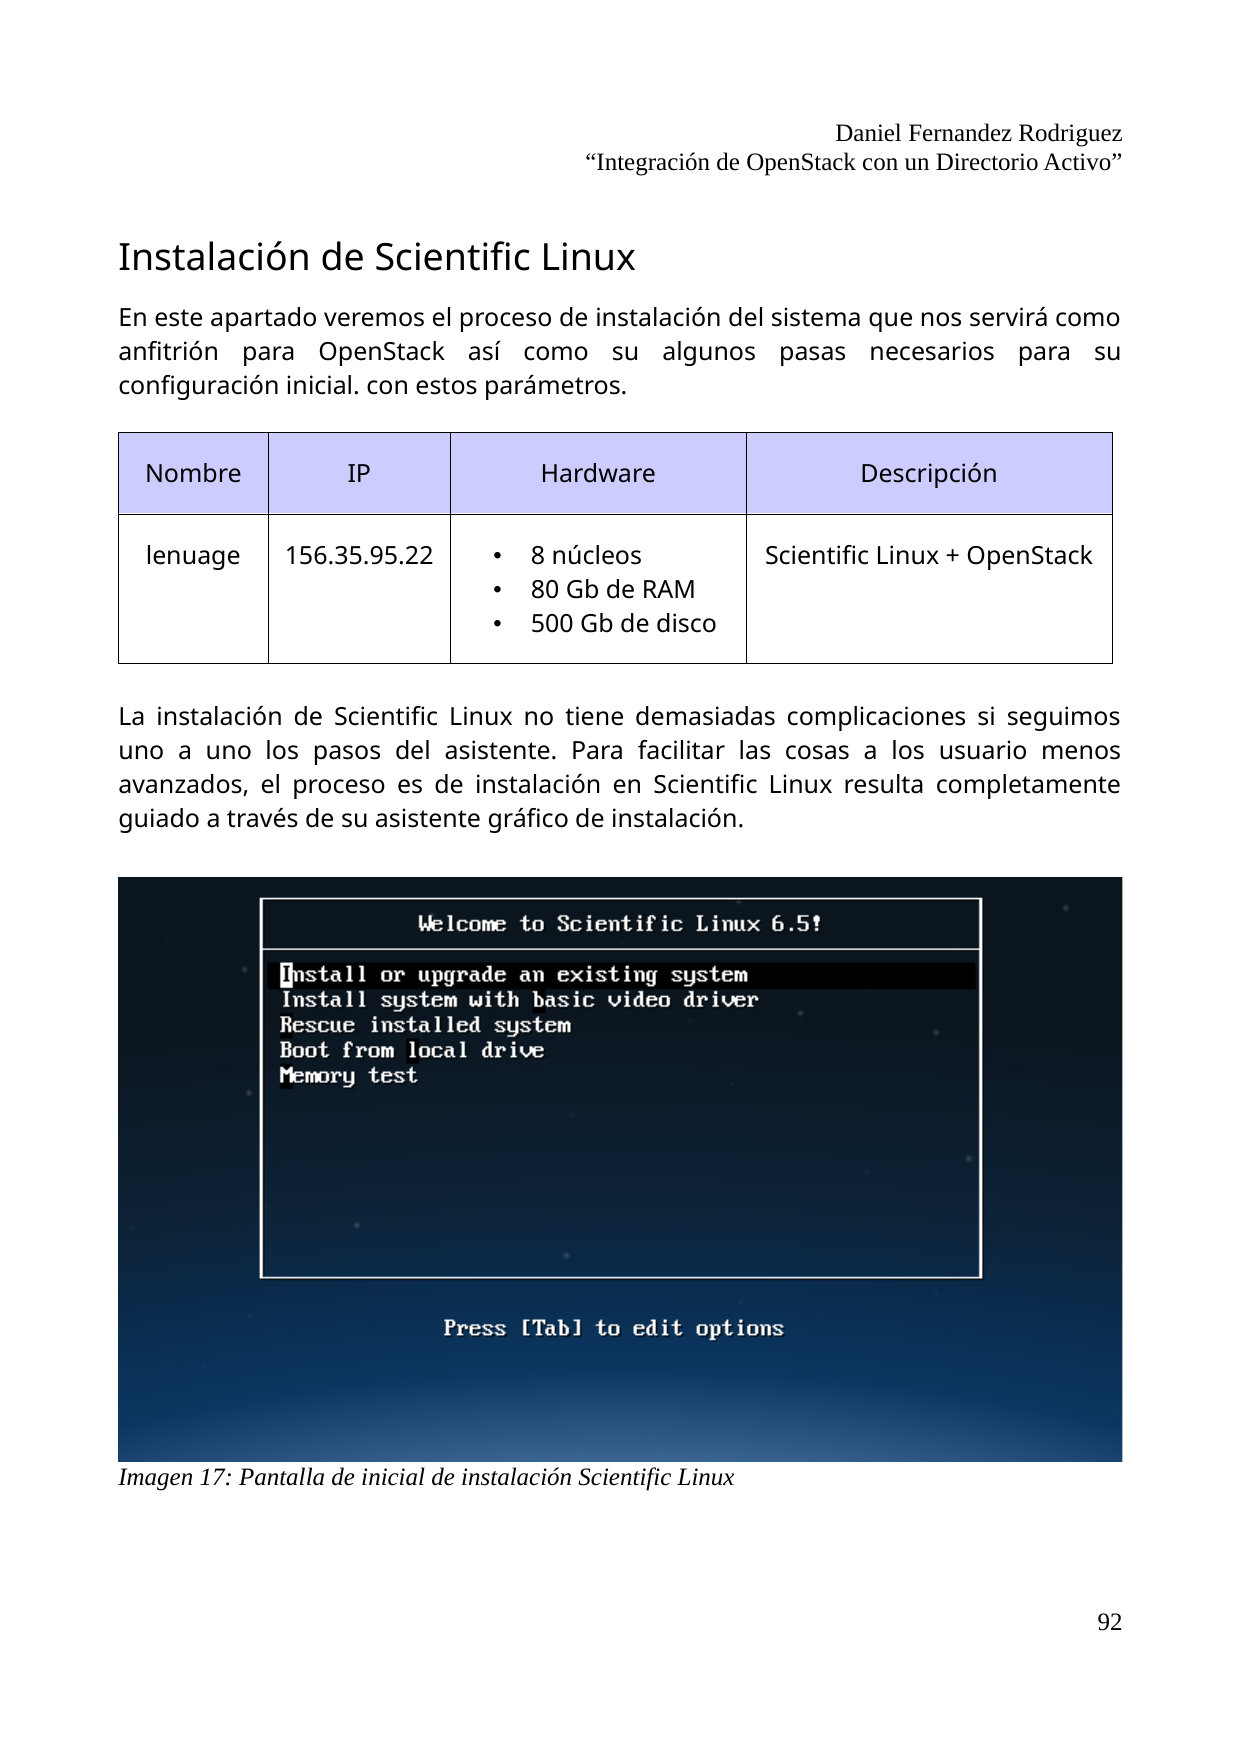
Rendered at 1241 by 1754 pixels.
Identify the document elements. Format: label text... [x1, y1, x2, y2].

table_header Descripción [747, 433, 1112, 513]
text Imagen 17: Pantalla de inicial de instalación Scientific Linux [118, 1462, 1122, 1491]
table_header IP [269, 433, 450, 513]
table_cell 156.35.95.22 [269, 515, 450, 663]
subtitle Instalación de Scientific Linux [118, 230, 1122, 281]
table_cell Scientific Linux + OpenStack [747, 515, 1112, 663]
picture [118, 877, 1123, 1462]
table_header Nombre [119, 433, 268, 513]
table_header Hardware [451, 433, 746, 513]
table_cell lenuage [119, 515, 268, 663]
table_cell 8 núcleos 80 Gb de RAM 500 Gb de disco [451, 515, 746, 663]
text La instalación de Scientific Linux no tiene demasiadas complicaciones si seguimos uno a uno los pasos del asistente. Para facilitar las cosas a los usuario menos avanzados, el proceso es de instalación en Scientific Linux resulta completamente guiado a través de su asistente gráfico de instalación. [118, 698, 1122, 834]
text En este apartado veremos el proceso de instalación del sistema que nos servirá como anfitrión para OpenStack así como su algunos pasas necesarios para su configuración inicial. con estos parámetros. [118, 300, 1122, 402]
